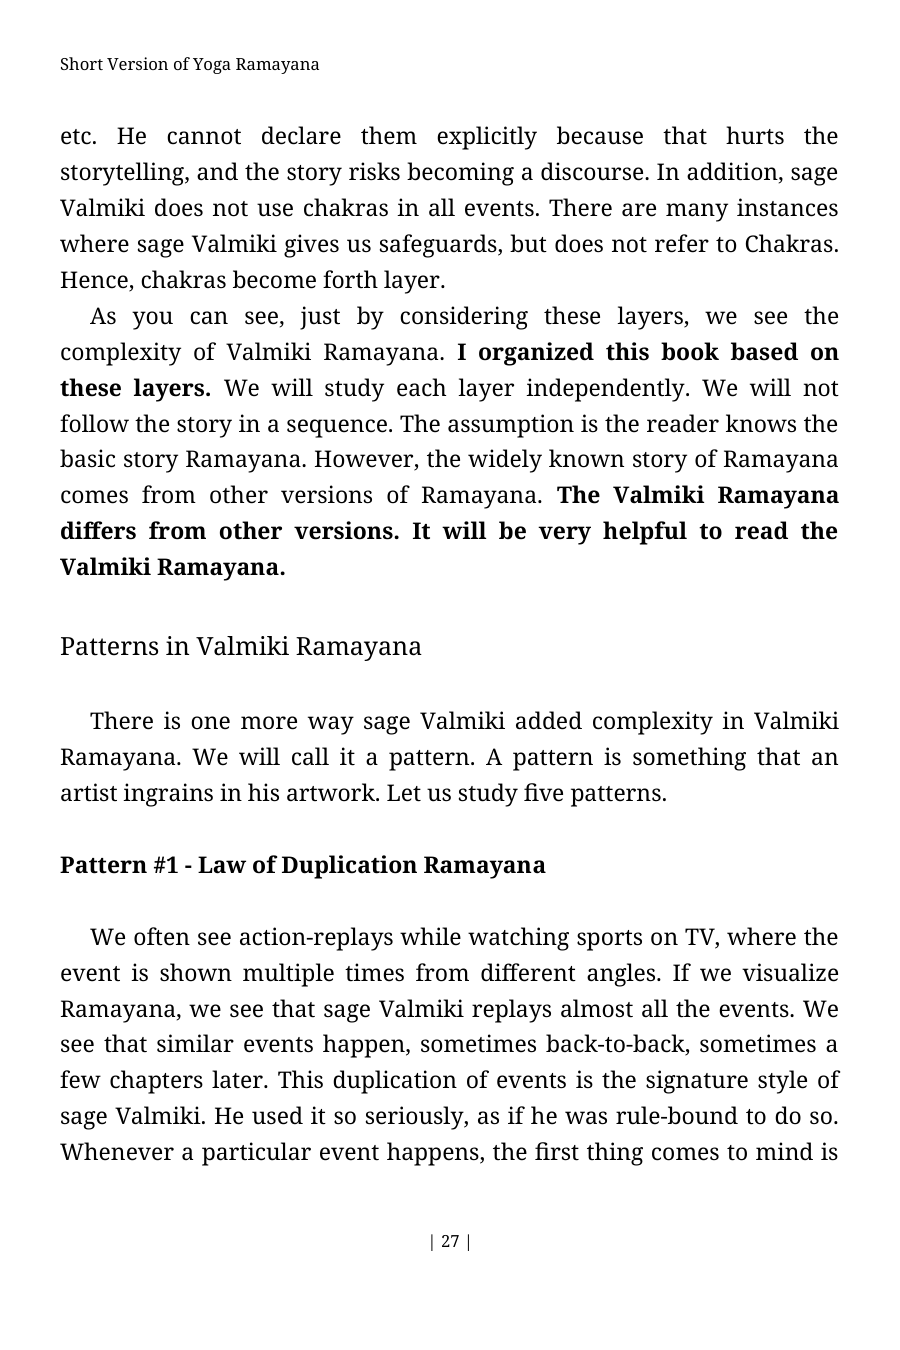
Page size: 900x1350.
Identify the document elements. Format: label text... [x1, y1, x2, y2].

list etc. He cannot declare them explicitly because that hurts the storytelling, and the story risks becoming a discourse. In addition, sage Valmiki does not use chakras in all events. There are many instances where sage Valmiki gives us safeguards, but does not refer to Chakras. Hence, chakras become forth layer. [60, 120, 840, 295]
text There is one more way sage Valmiki added complexity in Valmiki Ramayana. We will call it a pattern. A pattern is something that an artist ingrains in his artwork. Let us study five patterns. [60, 705, 840, 808]
text We often see action-replays while watching sports on TV, where the event is shown multiple times from different angles. If we visualize Ramayana, we see that sage Valmiki replays almost all the events. We see that similar events happen, sometimes back-to-back, sometimes a few chapters later. This duplication of events is the signature style of sage Valmiki. He used it so seriously, as if he was rule-bound to do so. Whenever a particular event happens, the first thing comes to mind is [60, 921, 840, 1167]
text Pattern #1 - Law of Duplication Ramayana [60, 849, 840, 880]
subtitle Patterns in Valmiki Ramayana [60, 628, 840, 663]
text As you can see, just by considering these layers, we see the complexity of Valmiki Ramayana. I organized this book based on these layers. We will study each layer independently. We will not follow the story in a sequence. The assumption is the reader knows the basic story Ramayana. However, the widely known story of Ramayana comes from other versions of Ramayana. The Valmiki Ramayana differs from other versions. It will be very helpful to read the Valmiki Ramayana. [60, 300, 840, 582]
